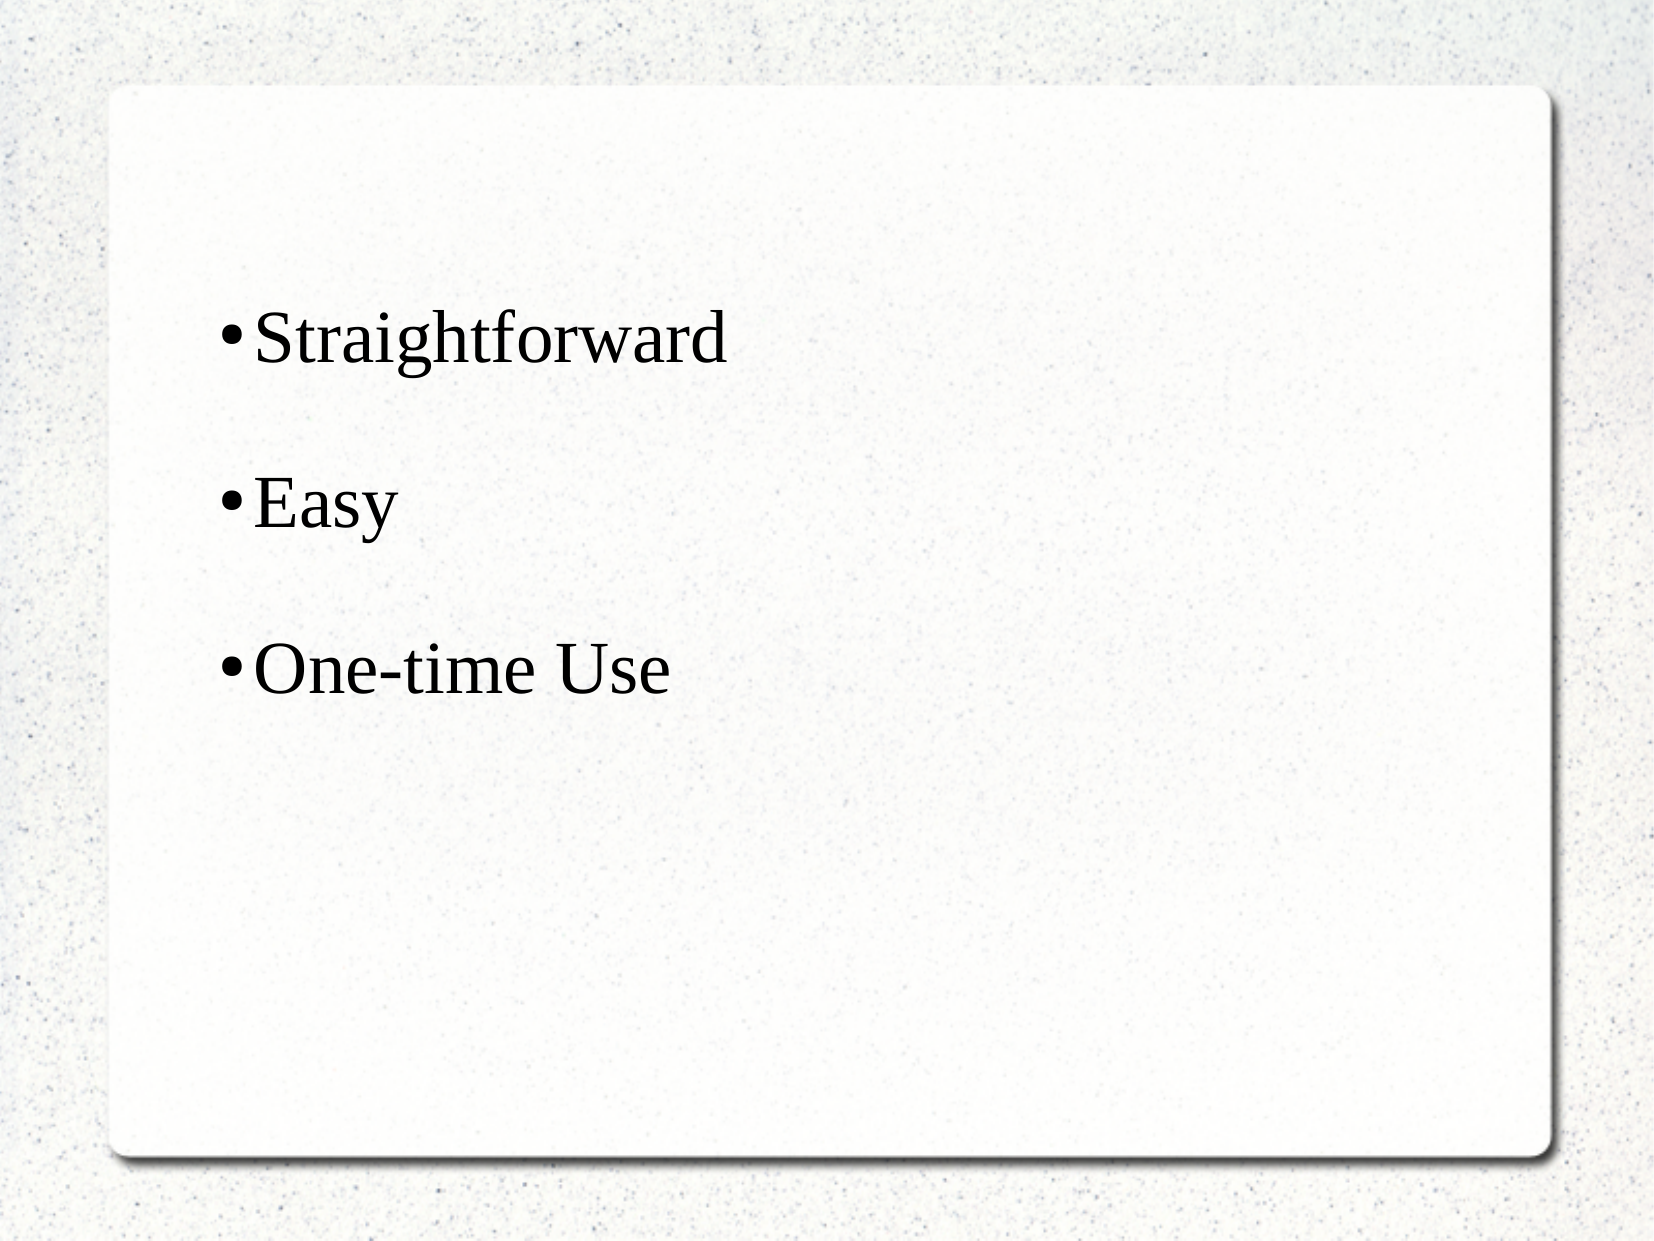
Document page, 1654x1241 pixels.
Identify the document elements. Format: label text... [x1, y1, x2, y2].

picture [0, 0, 1654, 1241]
subtitle Straightforward Easy One-time Use [147, 295, 1506, 945]
